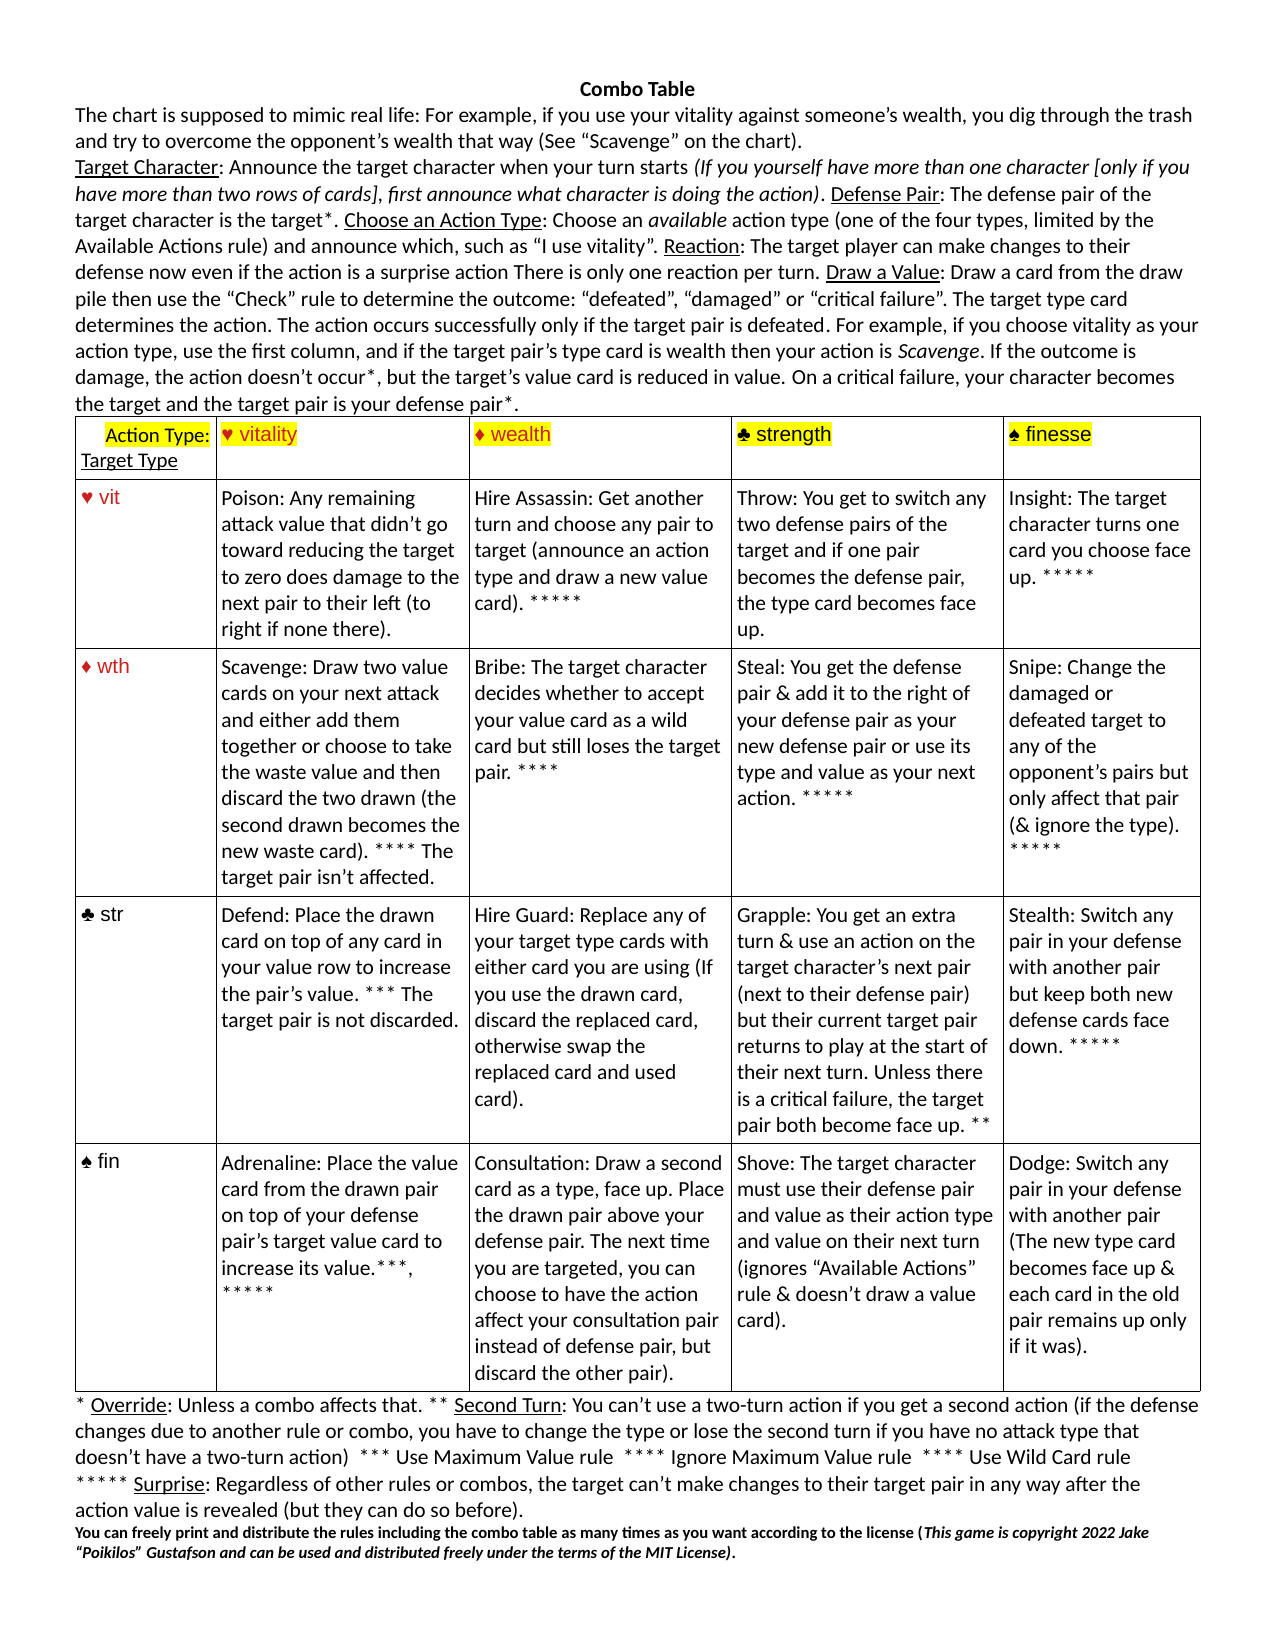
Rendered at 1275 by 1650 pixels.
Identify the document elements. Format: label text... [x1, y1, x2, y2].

table_cell Dodge: Switch any pair in your defense with another pair (The new type card becomes face up & each card in the old pair remains up only if it was). [1004, 1144, 1200, 1391]
table_cell Defend: Place the drawn card on top of any card in your value row to increase the pair’s value. *** The target pair is not discarded. [217, 897, 469, 1143]
text The chart is supposed to mimic real life: For example, if you use your vitality against someone’s wealth, you dig through the trash and try to overcome the opponent’s wealth that way (See “Scavenge” on the chart). [75, 101, 1200, 154]
table_header ♥ vitality [217, 417, 469, 479]
table_header ♠ finesse [1004, 417, 1200, 479]
table_cell Stealth: Switch any pair in your defense with another pair but keep both new defense cards face down. ***** [1004, 897, 1200, 1143]
table_cell Insight: The target character turns one card you choose face up. ***** [1004, 480, 1200, 648]
table_cell Hire Assassin: Get another turn and choose any pair to target (announce an action type and draw a new value card). ***** [470, 480, 731, 648]
table_header ♦ wealth [470, 417, 731, 479]
table_cell Poison: Any remaining attack value that didn’t go toward reducing the target to zero does damage to the next pair to their left (to right if none there). [217, 480, 469, 648]
table_cell Steal: You get the defense pair & add it to the right of your defense pair as your new defense pair or use its type and value as your next action. ***** [732, 649, 1003, 896]
text Target Character: Announce the target character when your turn starts (If you yourself have more than one character [only if you have more than two rows of cards], first announce what character is doing the action). Defense Pair: The defense pair of the target character is the target*. Choose an Action Type: Choose an available action type (one of the four types, limited by the Available Actions rule) and announce which, such as “I use vitality”. Reaction: The target player can make changes to their defense now even if the action is a surprise action There is only one reaction per turn. Draw a Value: Draw a card from the draw pile then use the “Check” rule to determine the outcome: “defeated”, “damaged” or “critical failure”. The target type card determines the action. The action occurs successfully only if the target pair is defeated. For example, if you choose vitality as your action type, use the first column, and if the target pair’s type card is wealth then your action is Scavenge. If the outcome is damage, the action doesn’t occur*, but the target’s value card is reduced in value. On a critical failure, your character becomes the target and the target pair is your defense pair*. [75, 154, 1200, 416]
table_cell Shove: The target character must use their defense pair and value as their action type and value on their next turn (ignores “Available Actions” rule & doesn’t draw a value card). [732, 1144, 1003, 1391]
table_cell ♣ str [76, 897, 216, 1143]
text * Override: Unless a combo affects that. ** Second Turn: You can’t use a two-turn action if you get a second action (if the defense changes due to another rule or combo, you have to change the type or lose the second turn if you have no attack type that doesn’t have a two-turn action) *** Use Maximum Value rule **** Ignore Maximum Value rule **** Use Wild Card rule [75, 1392, 1200, 1470]
table_cell ♠ fin [76, 1144, 216, 1391]
table_cell ♥ vit [76, 480, 216, 648]
table_cell Grapple: You get an extra turn & use an action on the target character’s next pair (next to their defense pair) but their current target pair returns to play at the start of their next turn. Unless there is a critical failure, the target pair both become face up. ** [732, 897, 1003, 1143]
table_cell Consultation: Draw a second card as a type, face up. Place the drawn pair above your defense pair. The next time you are targeted, you can choose to have the action affect your consultation pair instead of defense pair, but discard the other pair). [470, 1144, 731, 1391]
table_cell Snipe: Change the damaged or defeated target to any of the opponent’s pairs but only affect that pair (& ignore the type). ***** [1004, 649, 1200, 896]
table_header Action Type: Target Type [76, 417, 216, 479]
table_cell Hire Guard: Replace any of your target type cards with either card you are using (If you use the drawn card, discard the replaced card, otherwise swap the replaced card and used card). [470, 897, 731, 1143]
table_header ♣ strength [732, 417, 1003, 479]
table_cell ♦ wth [76, 649, 216, 896]
text Combo Table [75, 75, 1200, 101]
table_cell Adrenaline: Place the value card from the drawn pair on top of your defense pair’s target value card to increase its value.***, ***** [217, 1144, 469, 1391]
text You can freely print and distribute the rules including the combo table as many times as you want according to the license (This game is copyright 2022 Jake “Poikilos” Gustafson and can be used and distributed freely under the terms of the MIT License). [75, 1522, 1200, 1563]
table_cell Throw: You get to switch any two defense pairs of the target and if one pair becomes the defense pair, the type card becomes face up. [732, 480, 1003, 648]
text ***** Surprise: Regardless of other rules or combos, the target can’t make changes to their target pair in any way after the action value is revealed (but they can do so before). [75, 1470, 1200, 1522]
table_cell Scavenge: Draw two value cards on your next attack and either add them together or choose to take the waste value and then discard the two drawn (the second drawn becomes the new waste card). **** The target pair isn’t affected. [217, 649, 469, 896]
table_cell Bribe: The target character decides whether to accept your value card as a wild card but still loses the target pair. **** [470, 649, 731, 896]
